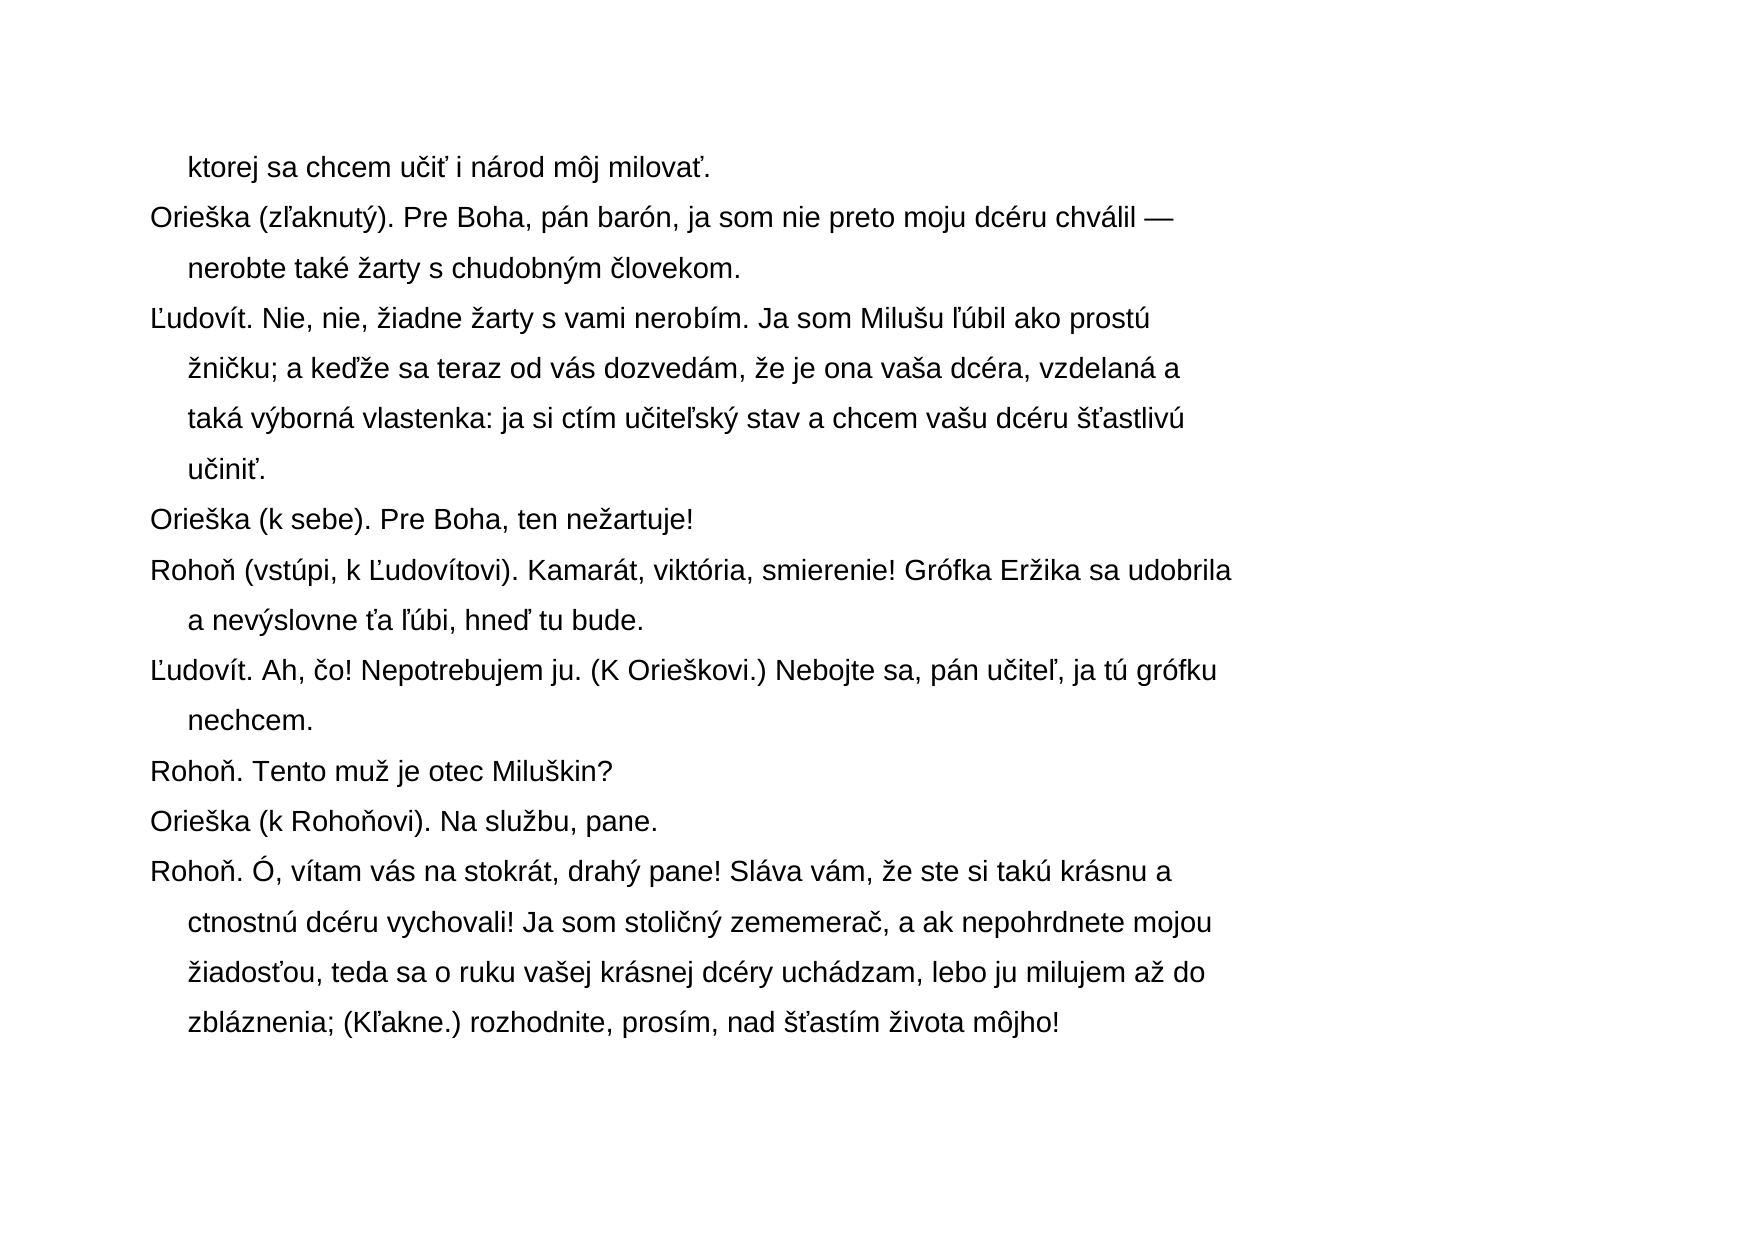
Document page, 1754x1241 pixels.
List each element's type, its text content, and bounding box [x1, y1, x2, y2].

text Orieška (k Rohoňovi). Na službu, pane. [150, 804, 1243, 838]
text Orieška (zľaknutý). Pre Boha, pán barón, ja som nie preto moju dcéru chválil — nerobte také žarty s chudobným človekom. [150, 200, 1243, 284]
text Rohoň. Tento muž je otec Miluškin? [150, 754, 1243, 787]
text Rohoň (vstúpi, k Ľudovítovi). Kamarát, viktória, smierenie! Grófka Eržika sa udobrila a nevý­slovne ťa ľúbi, hneď tu bude. [150, 552, 1243, 636]
text Ľudovít. Ah, čo! Nepotrebujem ju. (K Orieškovi.) Nebojte sa, pán učiteľ, ja tú grófku nechcem. [150, 653, 1243, 737]
text ktorej sa chcem učiť i národ môj milovať. [150, 150, 1243, 183]
text Ľudovít. Nie, nie, žiadne žarty s vami nero­bím. Ja som Milušu ľúbil ako prostú žničku; a keďže sa teraz od vás dozvedám, že je ona vaša dcéra, vzdelaná a taká výborná vlastenka: ja si ctím učiteľský stav a chcem vašu dcéru šťastlivú učiniť. [150, 301, 1243, 485]
text Orieška (k sebe). Pre Boha, ten nežartuje! [150, 502, 1243, 536]
text Rohoň. Ó, vítam vás na stokrát, drahý pane! Sláva vám, že ste si takú krásnu a ctnostnú dcéru vychovali! Ja som stoličný zememerač, a ak nepohrdnete mojou žiadosťou, teda sa o ruku vašej krásnej dcéry uchádzam, lebo ju milujem až do zbláznenia; (Kľakne.) rozhodnite, prosím, nad šťastím života môjho! [150, 854, 1243, 1039]
